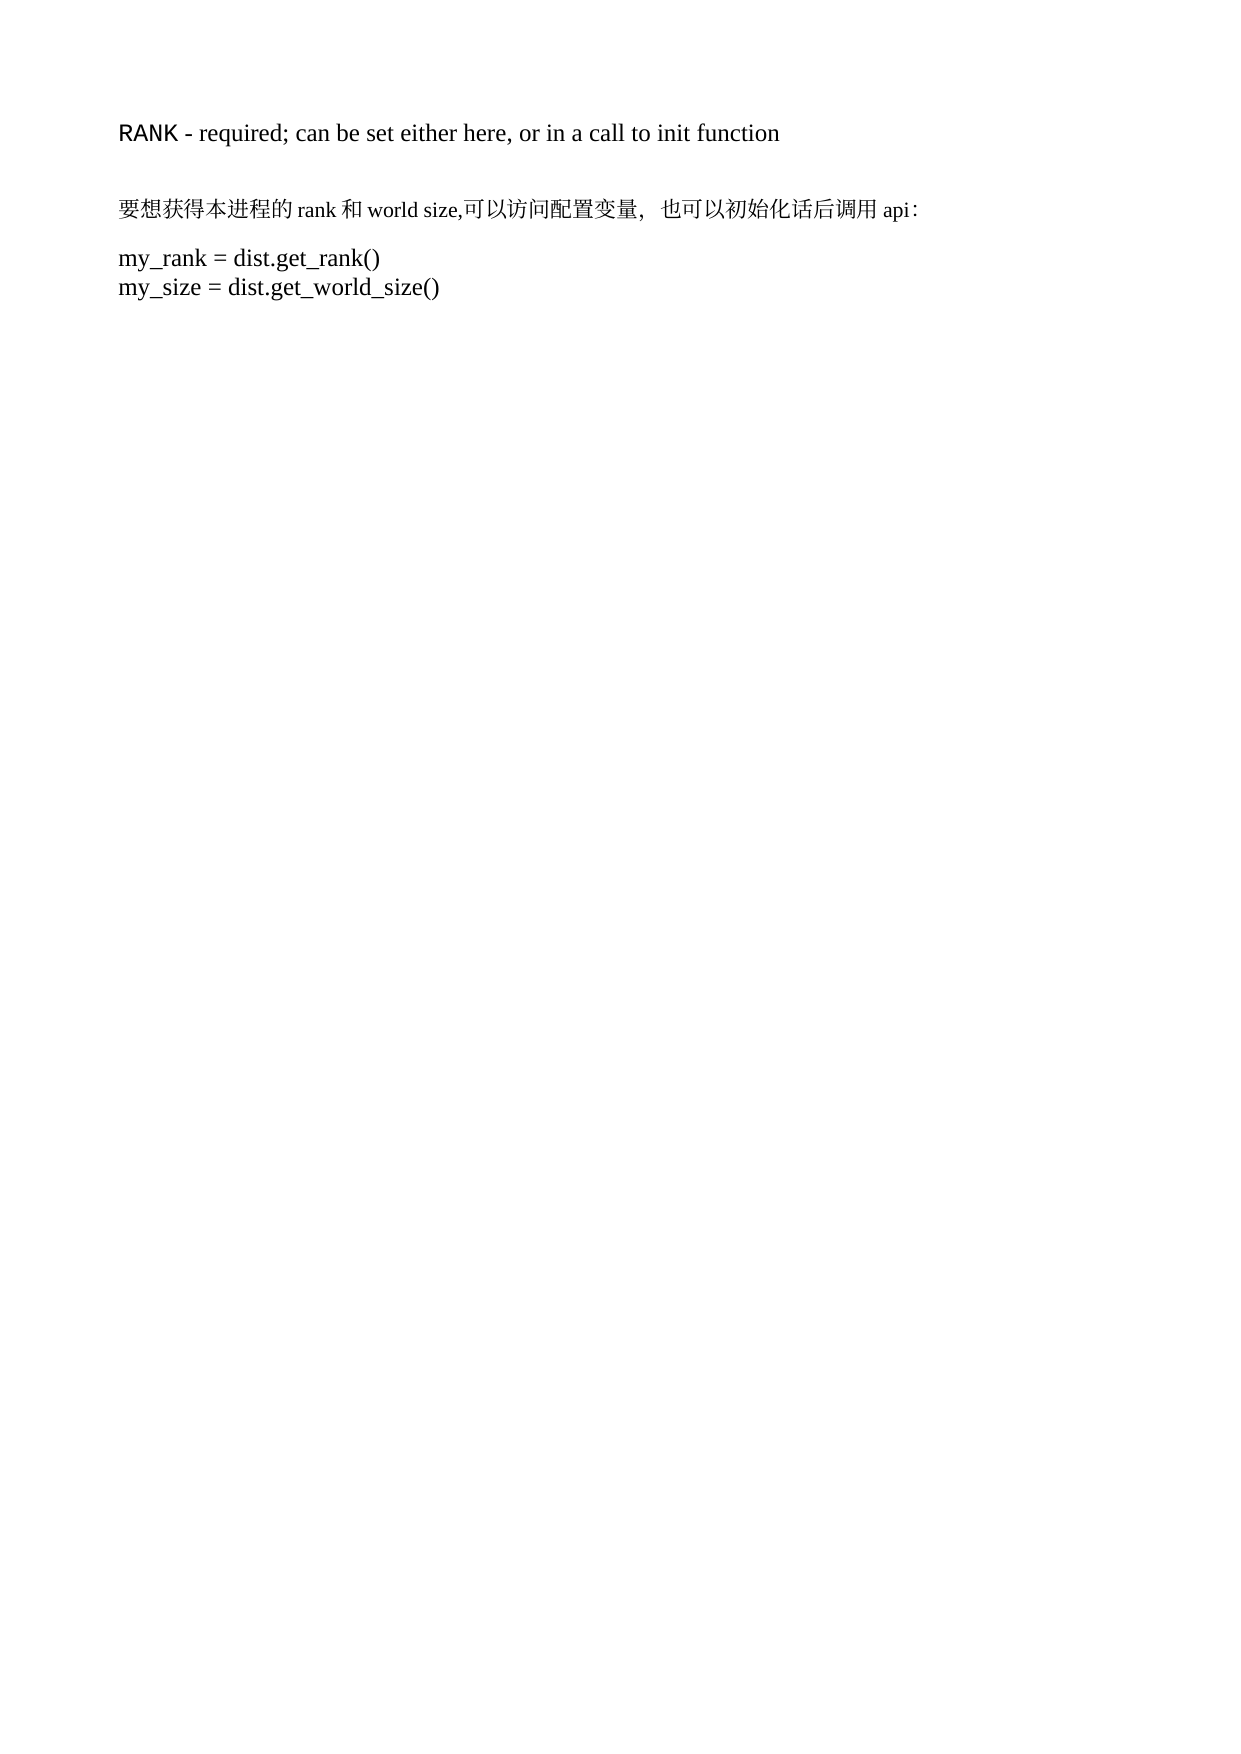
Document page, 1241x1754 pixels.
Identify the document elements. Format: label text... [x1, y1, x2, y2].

text RANK - required; can be set either here, or in a call to init function [118, 118, 1122, 149]
text my_size = dist.get_world_size() [118, 272, 1122, 301]
text my_rank = dist.get_rank() [118, 243, 1122, 272]
text 要想获得本进程的rank和world size,可以访问配置变量，也可以初始化话后调用api： [118, 192, 1122, 224]
